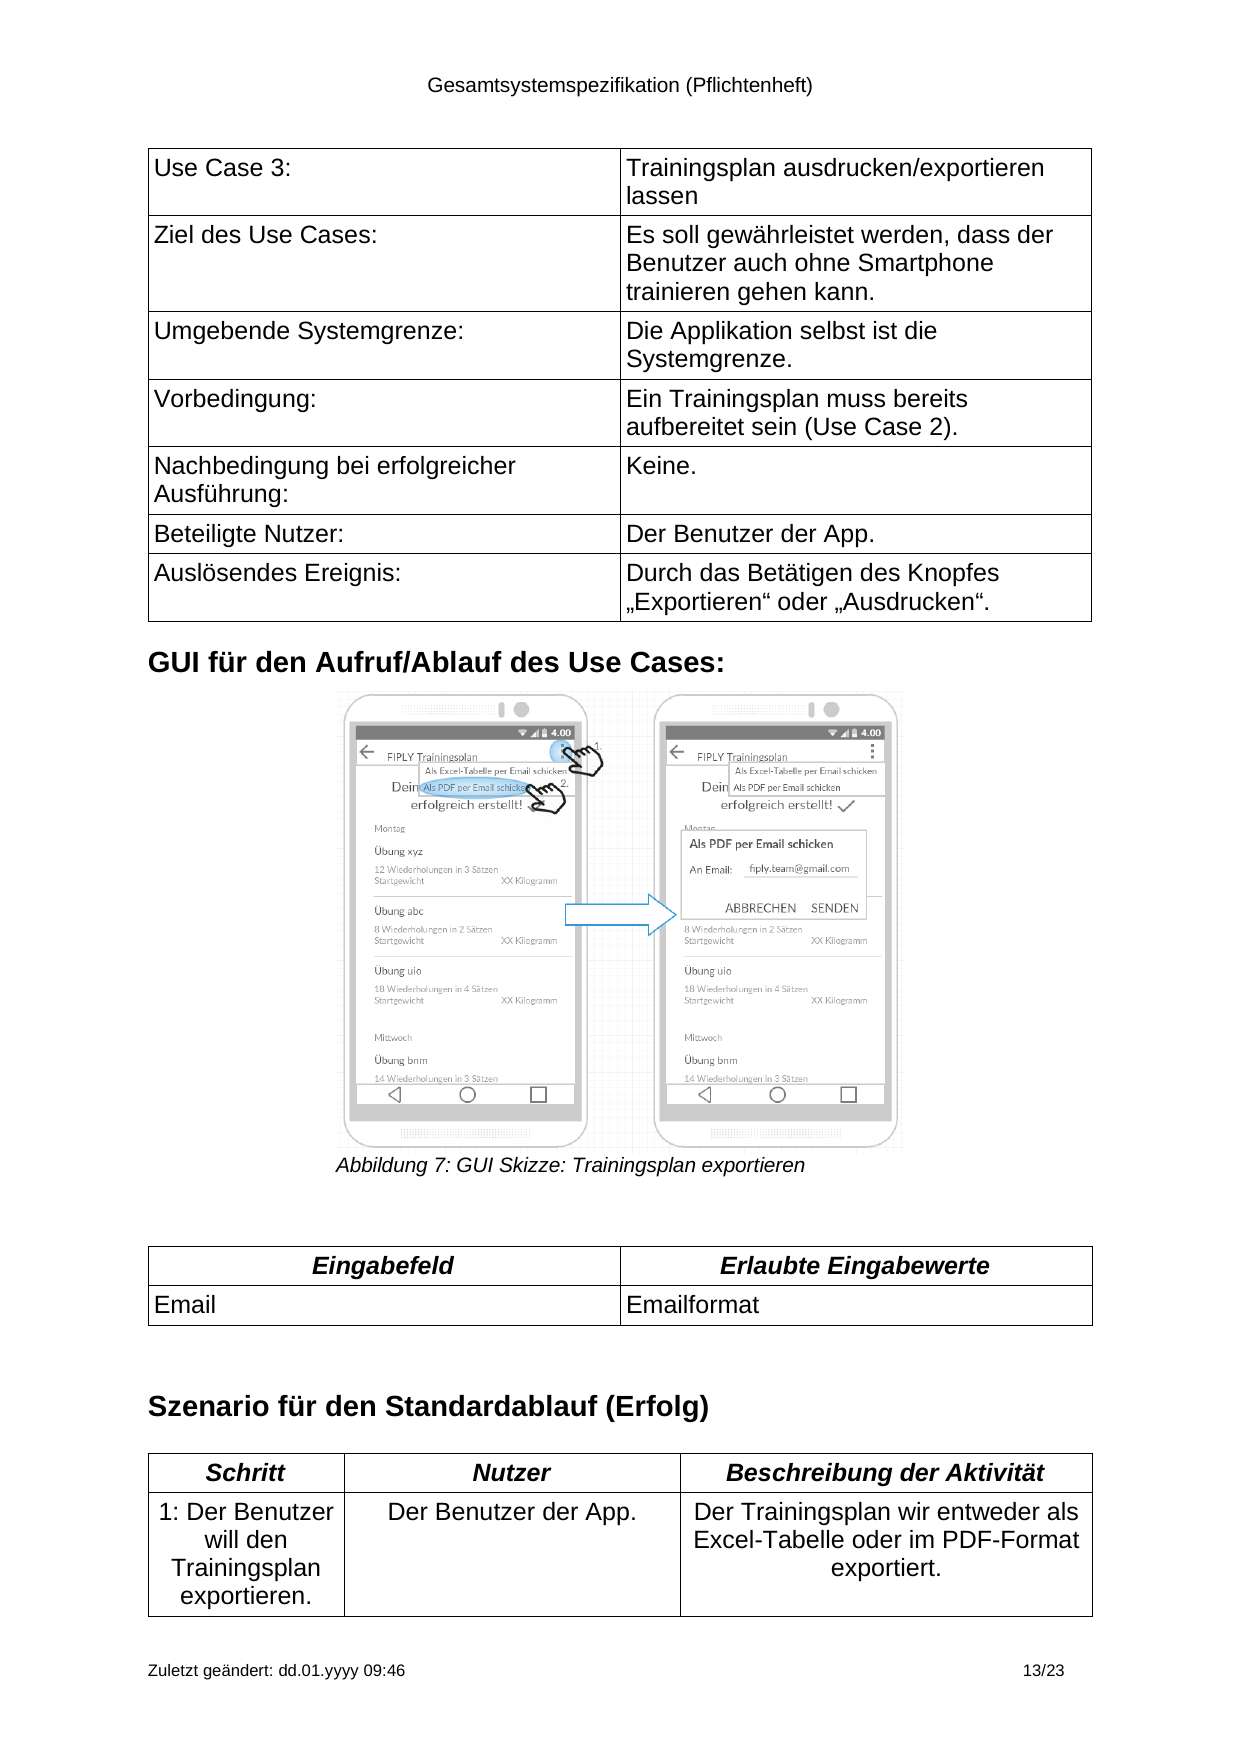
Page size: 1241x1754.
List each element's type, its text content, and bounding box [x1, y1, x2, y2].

table_cell Umgebende Systemgrenze: [149, 312, 620, 379]
table_cell Vorbedingung: [149, 380, 620, 446]
table_header Erlaubte Eingabewerte [621, 1247, 1092, 1285]
picture [335, 691, 905, 1154]
table_header Nutzer [345, 1454, 680, 1492]
table_cell Der Trainingsplan wir entweder als Excel-Tabelle oder im PDF-Format exportiert. [681, 1493, 1092, 1616]
table_cell Ziel des Use Cases: [149, 216, 620, 311]
subtitle GUI für den Aufruf/Ablauf des Use Cases: [148, 646, 1092, 679]
table_cell Keine. [621, 447, 1091, 514]
table_cell Nachbedingung bei erfolgreicher Ausführung: [149, 447, 620, 514]
table_cell Ein Trainingsplan muss bereits aufbereitet sein (Use Case 2). [621, 380, 1091, 446]
table_header Eingabefeld [149, 1247, 620, 1285]
table_cell Der Benutzer der App. [345, 1493, 680, 1616]
table_header Beschreibung der Aktivität [681, 1454, 1092, 1492]
subtitle Szenario für den Standardablauf (Erfolg) [148, 1390, 1092, 1423]
table_header Trainingsplan ausdrucken/exportieren lassen [621, 149, 1091, 215]
table_cell Es soll gewährleistet werden, dass der Benutzer auch ohne Smartphone trainieren gehen kann. [621, 216, 1091, 311]
table_cell Beteiligte Nutzer: [149, 515, 620, 553]
table_cell Auslösendes Ereignis: [149, 554, 620, 621]
table_cell Emailformat [621, 1286, 1092, 1325]
text Abbildung 7: GUI Skizze: Trainingsplan exportieren [336, 1154, 904, 1177]
table_cell Email [149, 1286, 620, 1325]
table_cell 1: Der Benutzer will den Trainingsplan exportieren. [149, 1493, 344, 1616]
table_cell Durch das Betätigen des Knopfes „Exportieren“ oder „Ausdrucken“. [621, 554, 1091, 621]
table_cell Die Applikation selbst ist die Systemgrenze. [621, 312, 1091, 379]
table_header Use Case 3: [149, 149, 620, 215]
table_cell Der Benutzer der App. [621, 515, 1091, 553]
table_header Schritt [149, 1454, 344, 1492]
